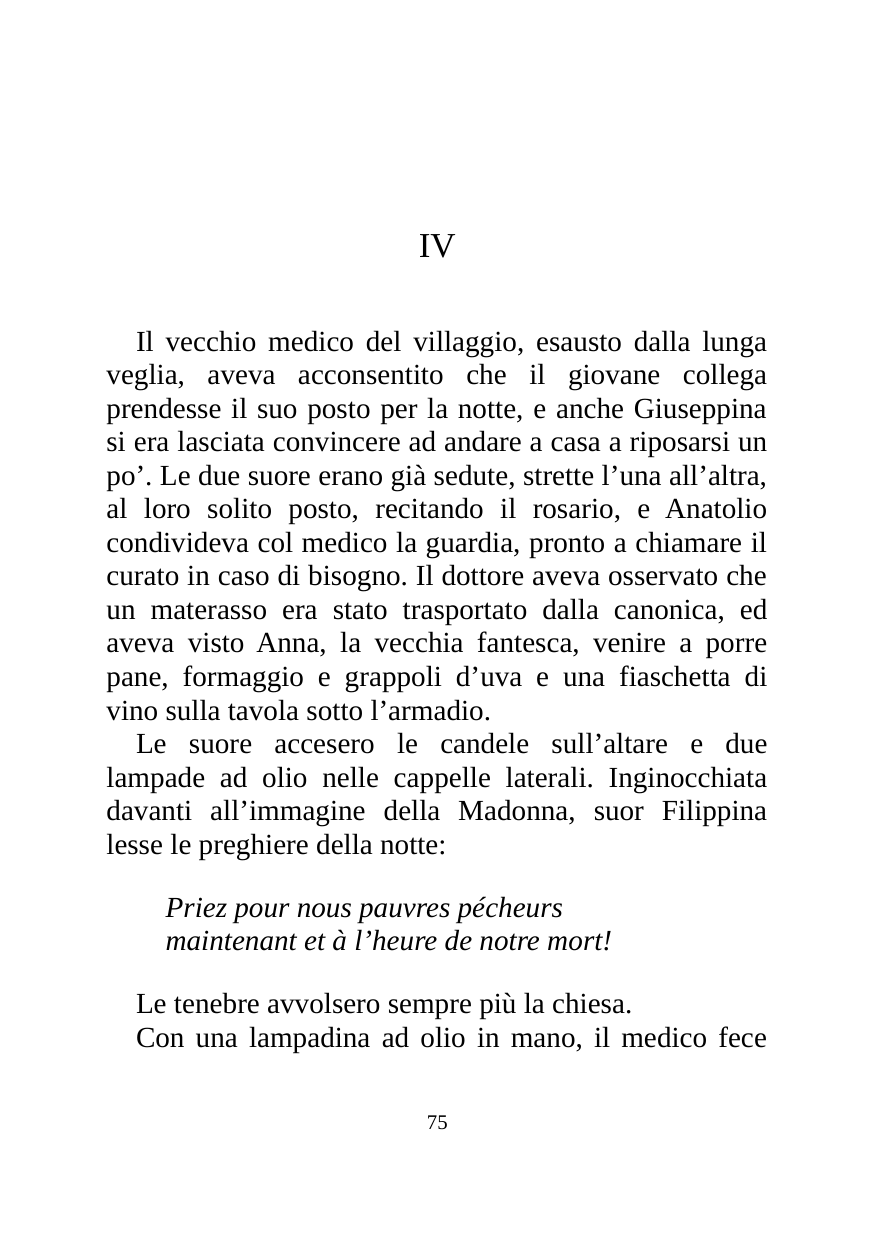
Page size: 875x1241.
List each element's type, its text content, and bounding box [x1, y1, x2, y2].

text Le tenebre avvolsero sempre più la chiesa. [106, 986, 768, 1020]
text Le suore accesero le candele sull’altare e due lampade ad olio nelle cappelle laterali. Inginocchiata davanti all’immagine della Madonna, suor Filippina lesse le preghiere della notte: [106, 726, 768, 860]
subtitle IV [106, 224, 768, 264]
text Il vecchio medico del villaggio, esausto dalla lunga veglia, aveva acconsentito che il giovane collega prendesse il suo posto per la notte, e anche Giuseppina si era lasciata convincere ad andare a casa a riposarsi un po’. Le due suore erano già sedute, strette l’una all’altra, al loro solito posto, recitando il rosario, e Anatolio condivideva col medico la guardia, pronto a chiamare il curato in caso di bisogno. Il dottore aveva osservato che un materasso era stato trasportato dalla canonica, ed aveva visto Anna, la vecchia fantesca, venire a porre pane, formaggio e grappoli d’uva e una fiaschetta di vino sulla tavola sotto l’armadio. [106, 324, 768, 726]
text Priez pour nous pauvres pécheurs maintenant et à l’heure de notre mort! [165, 890, 768, 957]
text Con una lampadina ad olio in mano, il medico fece [106, 1020, 768, 1053]
